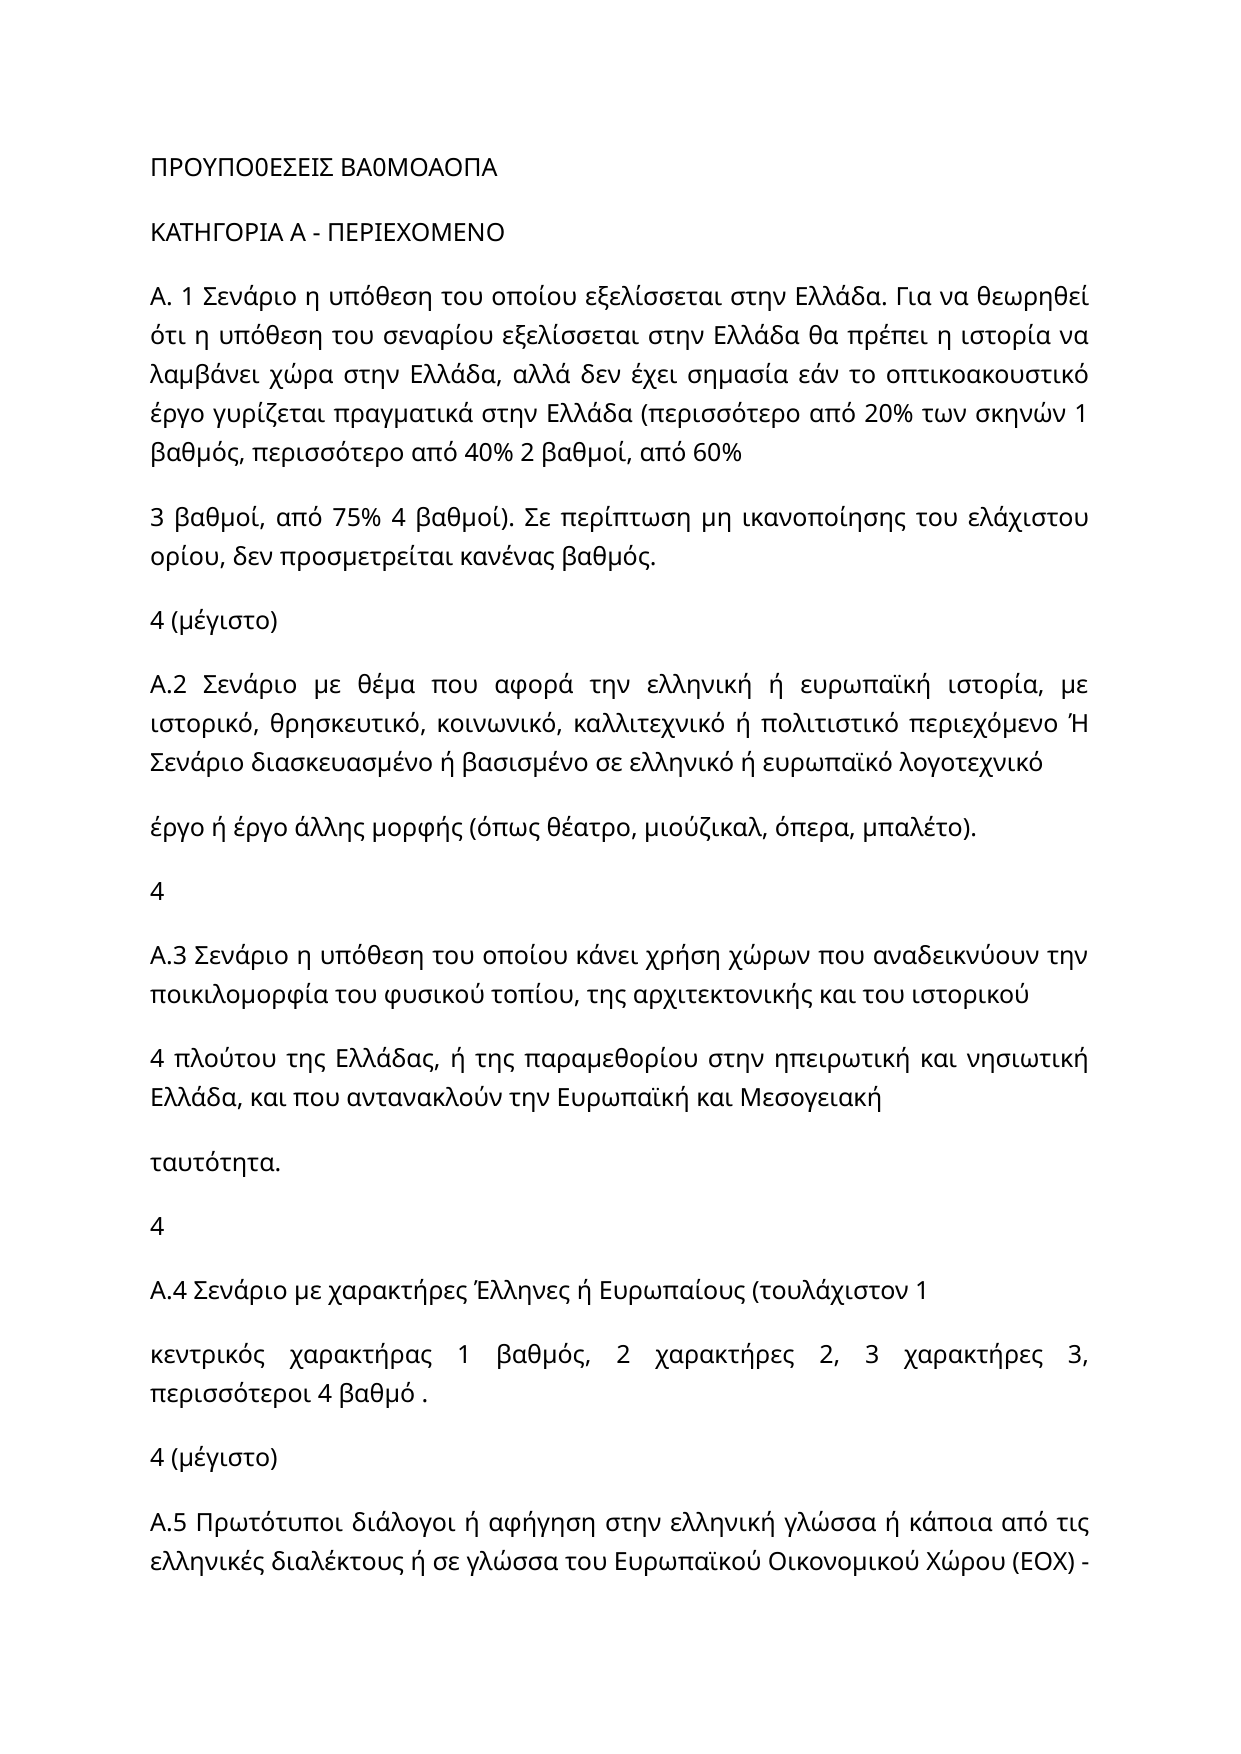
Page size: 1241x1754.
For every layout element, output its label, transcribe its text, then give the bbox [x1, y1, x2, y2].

text 4 πλούτου της Ελλάδας, ή της παραμεθορίου στην ηπειρωτική και νησιωτική Ελλάδα, και που αντανακλούν την Ευρωπαϊκή και Μεσογειακή [150, 1041, 1090, 1114]
text Α.3 Σενάριο η υπόθεση του οποίου κάνει χρήση χώρων που αναδεικνύουν την ποικιλομορφία του φυσικού τοπίου, της αρχιτεκτονικής και του ιστορικού [150, 937, 1090, 1011]
text Α.5 Πρωτότυποι διάλογοι ή αφήγηση στην ελληνική γλώσσα ή κάποια από τις ελληνικές διαλέκτους ή σε γλώσσα του Ευρωπαϊκού Οικονομικού Χώρου (ΕΟΧ) [150, 1504, 1090, 1577]
text ΠΡΟΥΠΟ0ΕΣΕΙΣ ΒΑ0ΜΟΑΟΠΑ [150, 150, 1090, 184]
text ταυτότητα. [150, 1144, 1090, 1178]
text 4 (μέγιστο) [150, 1440, 1090, 1474]
text Α. 1 Σενάριο η υπόθεση του οποίου εξελίσσεται στην Ελλάδα. Για να θεωρηθεί ότι η υπόθεση του σεναρίου εξελίσσεται στην Ελλάδα θα πρέπει η ιστορία να λαμβάνει χώρα στην Ελλάδα, αλλά δεν έχει σημασία εάν το οπτικοακουστικό έργο γυρίζεται πραγματικά στην Ελλάδα (περισσότερο από 20% των σκηνών 1 βαθμός, περισσότερο από 40% 2 βαθμοί, από 60% [150, 278, 1090, 469]
text ΚΑΤΗΓΟΡΙΑ Α - ΠΕΡΙΕΧΟΜΕΝΟ [150, 214, 1090, 248]
text έργο ή έργο άλλης μορφής (όπως θέατρο, μιούζικαλ, όπερα, μπαλέτο). [150, 809, 1090, 843]
text 4 [150, 1208, 1090, 1242]
text Α.2 Σενάριο με θέμα που αφορά την ελληνική ή ευρωπαϊκή ιστορία, με ιστορικό, θρησκευτικό, κοινωνικό, καλλιτεχνικό ή πολιτιστικό περιεχόμενο Ή Σενάριο διασκευασμένο ή βασισμένο σε ελληνικό ή ευρωπαϊκό λογοτεχνικό [150, 667, 1090, 779]
text 3 βαθμοί, από 75% 4 βαθμοί). Σε περίπτωση μη ικανοποίησης του ελάχιστου ορίου, δεν προσμετρείται κανένας βαθμός. [150, 499, 1090, 572]
text Α.4 Σενάριο με χαρακτήρες Έλληνες ή Ευρωπαίους (τουλάχιστον 1 [150, 1272, 1090, 1307]
text κεντρικός χαρακτήρας 1 βαθμός, 2 χαρακτήρες 2, 3 χαρακτήρες 3, περισσότεροι 4 βαθμό . [150, 1337, 1090, 1410]
text 4 [150, 873, 1090, 907]
text 4 (μέγιστο) [150, 602, 1090, 637]
